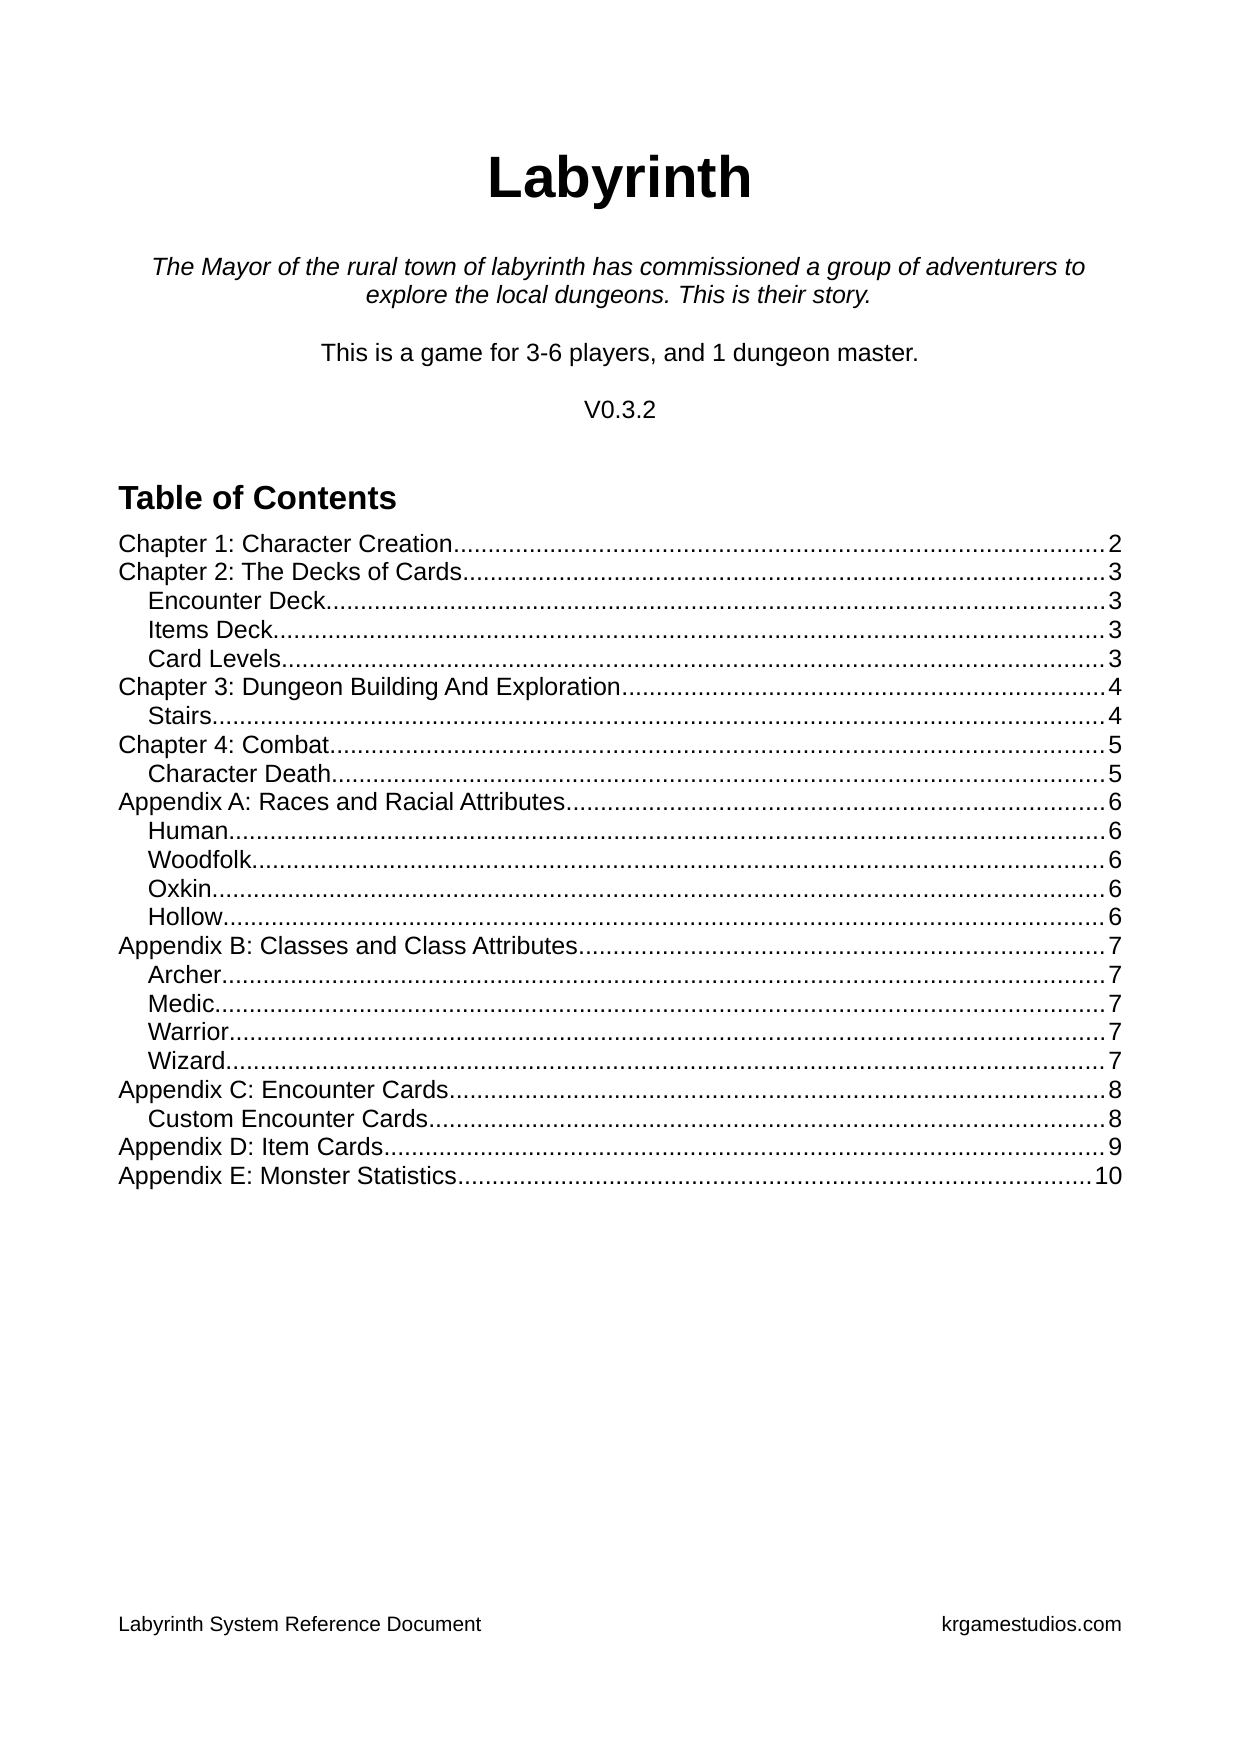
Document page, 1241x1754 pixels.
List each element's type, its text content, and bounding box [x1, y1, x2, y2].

text V0.3.2 [118, 395, 1122, 424]
text Woodfolk 6 [148, 845, 1122, 874]
text Human 6 [148, 816, 1122, 845]
text The Mayor of the rural town of labyrinth has commissioned a group of adventurers to explore the local dungeons. This is their story. [118, 251, 1122, 309]
title Labyrinth [118, 143, 1122, 210]
text Hollow 6 [148, 902, 1122, 931]
text Items Deck 3 [148, 615, 1122, 644]
text Appendix C: Encounter Cards 8 [118, 1075, 1122, 1104]
text Oxkin 6 [148, 874, 1122, 902]
text Appendix E: Monster Statistics 10 [118, 1161, 1122, 1190]
text Chapter 2: The Decks of Cards 3 [118, 557, 1122, 586]
subtitle Table of Contents [118, 478, 1122, 516]
text Chapter 4: Combat 5 [118, 730, 1122, 759]
text Card Levels 3 [148, 644, 1122, 672]
text Appendix D: Item Cards 9 [118, 1132, 1122, 1161]
text Appendix B: Classes and Class Attributes 7 [118, 931, 1122, 960]
text Custom Encounter Cards 8 [148, 1104, 1122, 1132]
text Encounter Deck 3 [148, 586, 1122, 615]
text Warrior 7 [148, 1017, 1122, 1046]
text Chapter 1: Character Creation 2 [118, 529, 1122, 557]
text This is a game for 3-6 players, and 1 dungeon master. [118, 338, 1122, 366]
text Stairs 4 [148, 701, 1122, 730]
text Archer 7 [148, 960, 1122, 989]
text Wizard 7 [148, 1046, 1122, 1075]
text Medic 7 [148, 989, 1122, 1017]
text Chapter 3: Dungeon Building And Exploration 4 [118, 672, 1122, 701]
text Character Death 5 [148, 759, 1122, 787]
text Appendix A: Races and Racial Attributes 6 [118, 787, 1122, 816]
